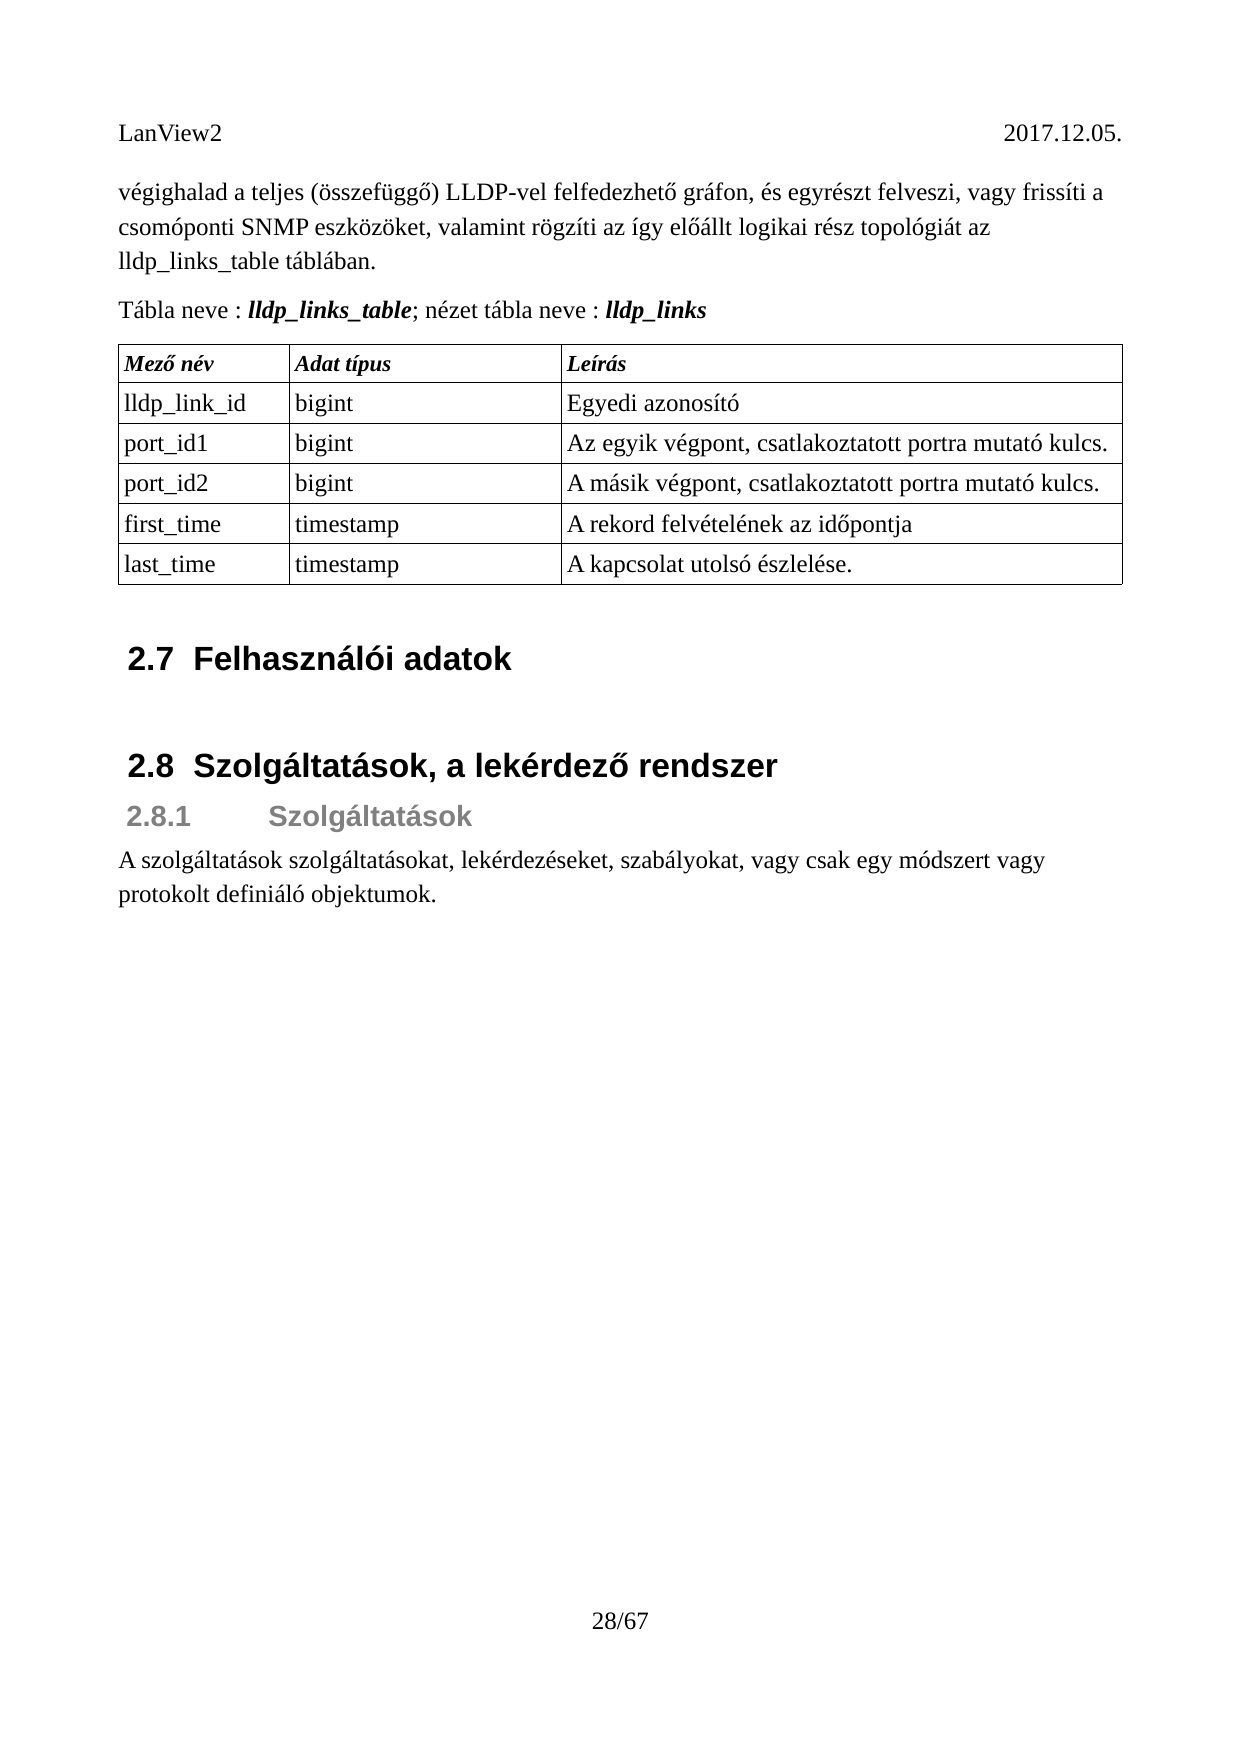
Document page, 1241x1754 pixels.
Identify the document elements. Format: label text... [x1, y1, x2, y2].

table_cell timestamp [290, 504, 561, 543]
text A szolgáltatások szolgáltatásokat, lekérdezéseket, szabályokat, vagy csak egy módszert vagy protokolt definiáló objektumok. [118, 845, 1122, 908]
table_cell last_time [119, 544, 289, 584]
table_cell Egyedi azonosító [562, 383, 1122, 422]
table_cell port_id2 [119, 464, 289, 503]
table_cell first_time [119, 504, 289, 543]
table_cell Az egyik végpont, csatlakoztatott portra mutató kulcs. [562, 424, 1122, 463]
table_cell A rekord felvételének az időpontja [562, 504, 1122, 543]
table_header Leírás [562, 345, 1122, 382]
table_cell port_id1 [119, 424, 289, 463]
table_cell bigint [290, 464, 561, 503]
text végighalad a teljes (összefüggő) LLDP-vel felfedezhető gráfon, és egyrészt felveszi, vagy frissíti a csomóponti SNMP eszközöket, valamint rögzíti az így előállt logikai rész topológiát az lldp_links_table táblában. [118, 177, 1122, 275]
table_cell bigint [290, 383, 561, 422]
table_cell A másik végpont, csatlakoztatott portra mutató kulcs. [562, 464, 1122, 503]
table_cell lldp_link_id [119, 383, 289, 422]
table_header Adat típus [290, 345, 561, 382]
subtitle Felhasználói adatok [118, 639, 1122, 678]
table_cell A kapcsolat utolsó észlelése. [562, 544, 1122, 584]
table_header Mező név [119, 345, 289, 382]
subtitle Szolgáltatások [118, 799, 1122, 832]
table_cell timestamp [290, 544, 561, 584]
subtitle Szolgáltatások, a lekérdező rendszer [118, 746, 1122, 784]
text Tábla neve : lldp_links_table; nézet tábla neve : lldp_links [118, 295, 1122, 324]
table_cell bigint [290, 424, 561, 463]
